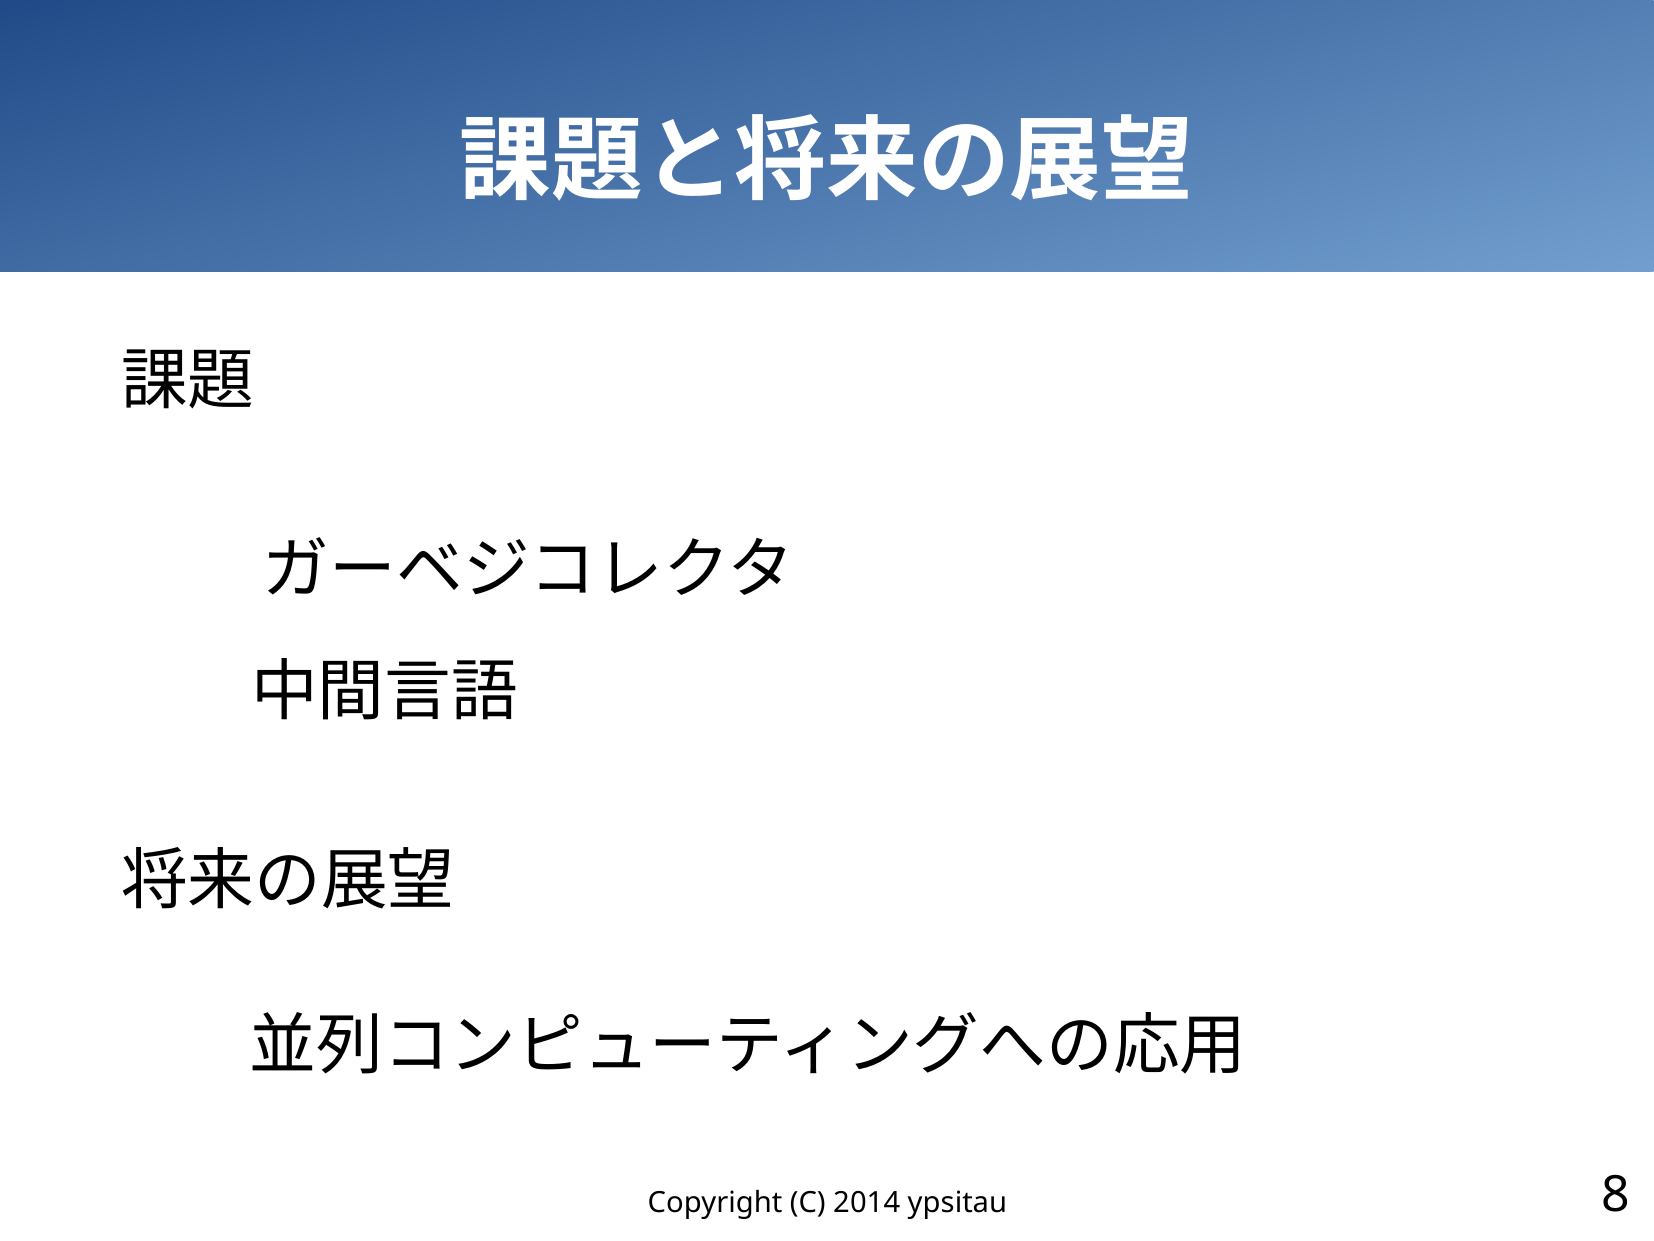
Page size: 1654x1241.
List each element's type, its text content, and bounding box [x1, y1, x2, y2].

text_box ガーベジコレクタ [248, 507, 812, 623]
text_box 並列コンピューティングへの応用 [234, 983, 1266, 1099]
text_box 課題 [106, 318, 270, 434]
text_box 将来の展望 [106, 818, 470, 934]
title 課題と将来の展望 [82, 49, 1571, 257]
text_box 中間言語 [236, 629, 533, 745]
